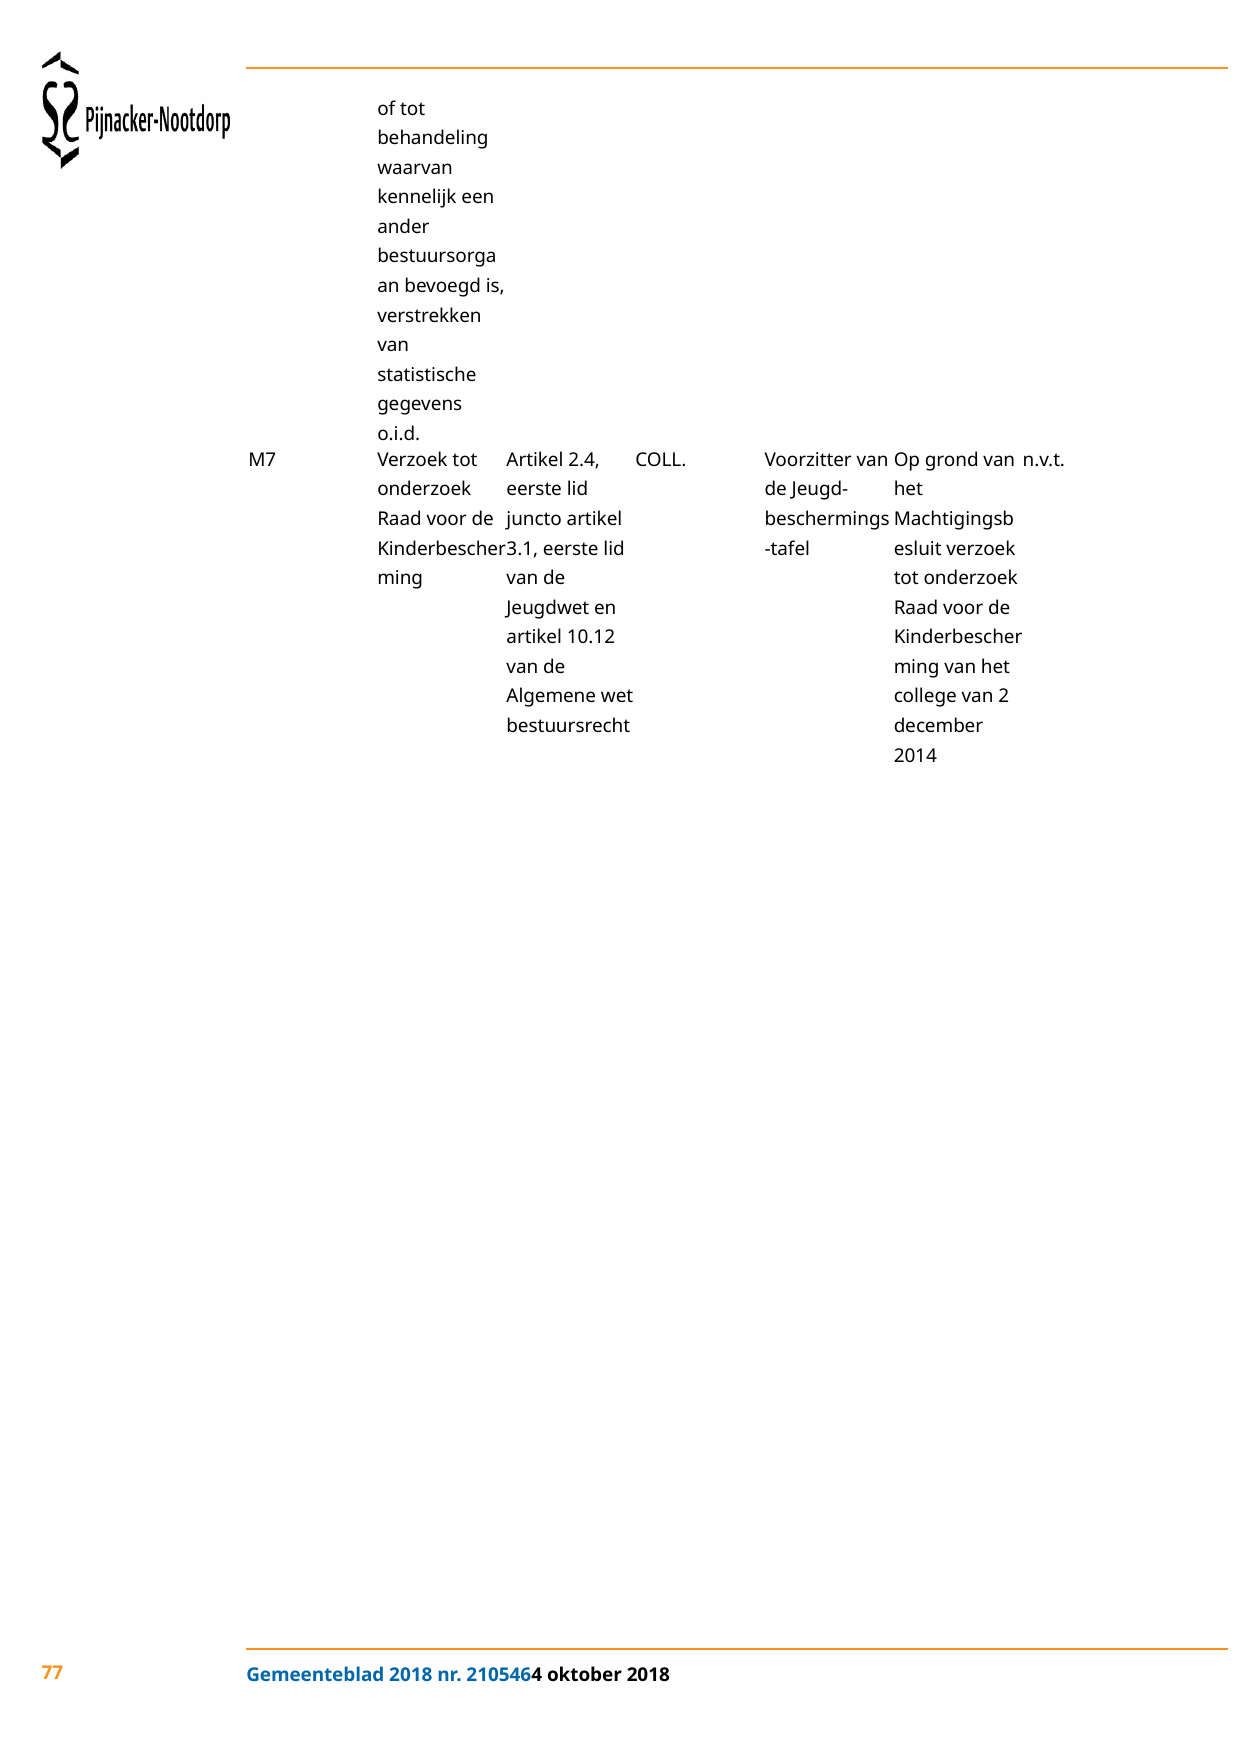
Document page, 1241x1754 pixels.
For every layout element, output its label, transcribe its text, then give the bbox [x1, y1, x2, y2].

picture [41, 47, 231, 172]
table_cell Voorzitter van de Jeugd-beschermings-tafel [764, 446, 893, 767]
table_cell [635, 95, 764, 446]
table_cell [248, 95, 377, 446]
table_cell Verzoek tot onderzoek Raad voor de Kinderbescherming [377, 446, 506, 767]
table_cell of tot behandeling waarvan kennelijk een ander bestuursorgaan bevoegd is, verstrekken van statistische gegevens o.i.d. [377, 95, 506, 446]
table_cell [894, 95, 1022, 446]
table_cell Op grond van het Machtigingsbesluit verzoek tot onderzoek Raad voor de Kinderbescherming van het college van 2 december 2014 [894, 446, 1022, 767]
table_cell Artikel 2.4, eerste lid juncto artikel 3.1, eerste lid van de Jeugdwet en artikel 10.12 van de Algemene wet bestuursrecht [506, 446, 635, 767]
table_cell COLL. [635, 446, 764, 767]
table_cell n.v.t. [1023, 446, 1152, 767]
table_cell [764, 95, 893, 446]
table_cell [1023, 95, 1152, 446]
table_cell M7 [248, 446, 377, 767]
table_cell [506, 95, 635, 446]
